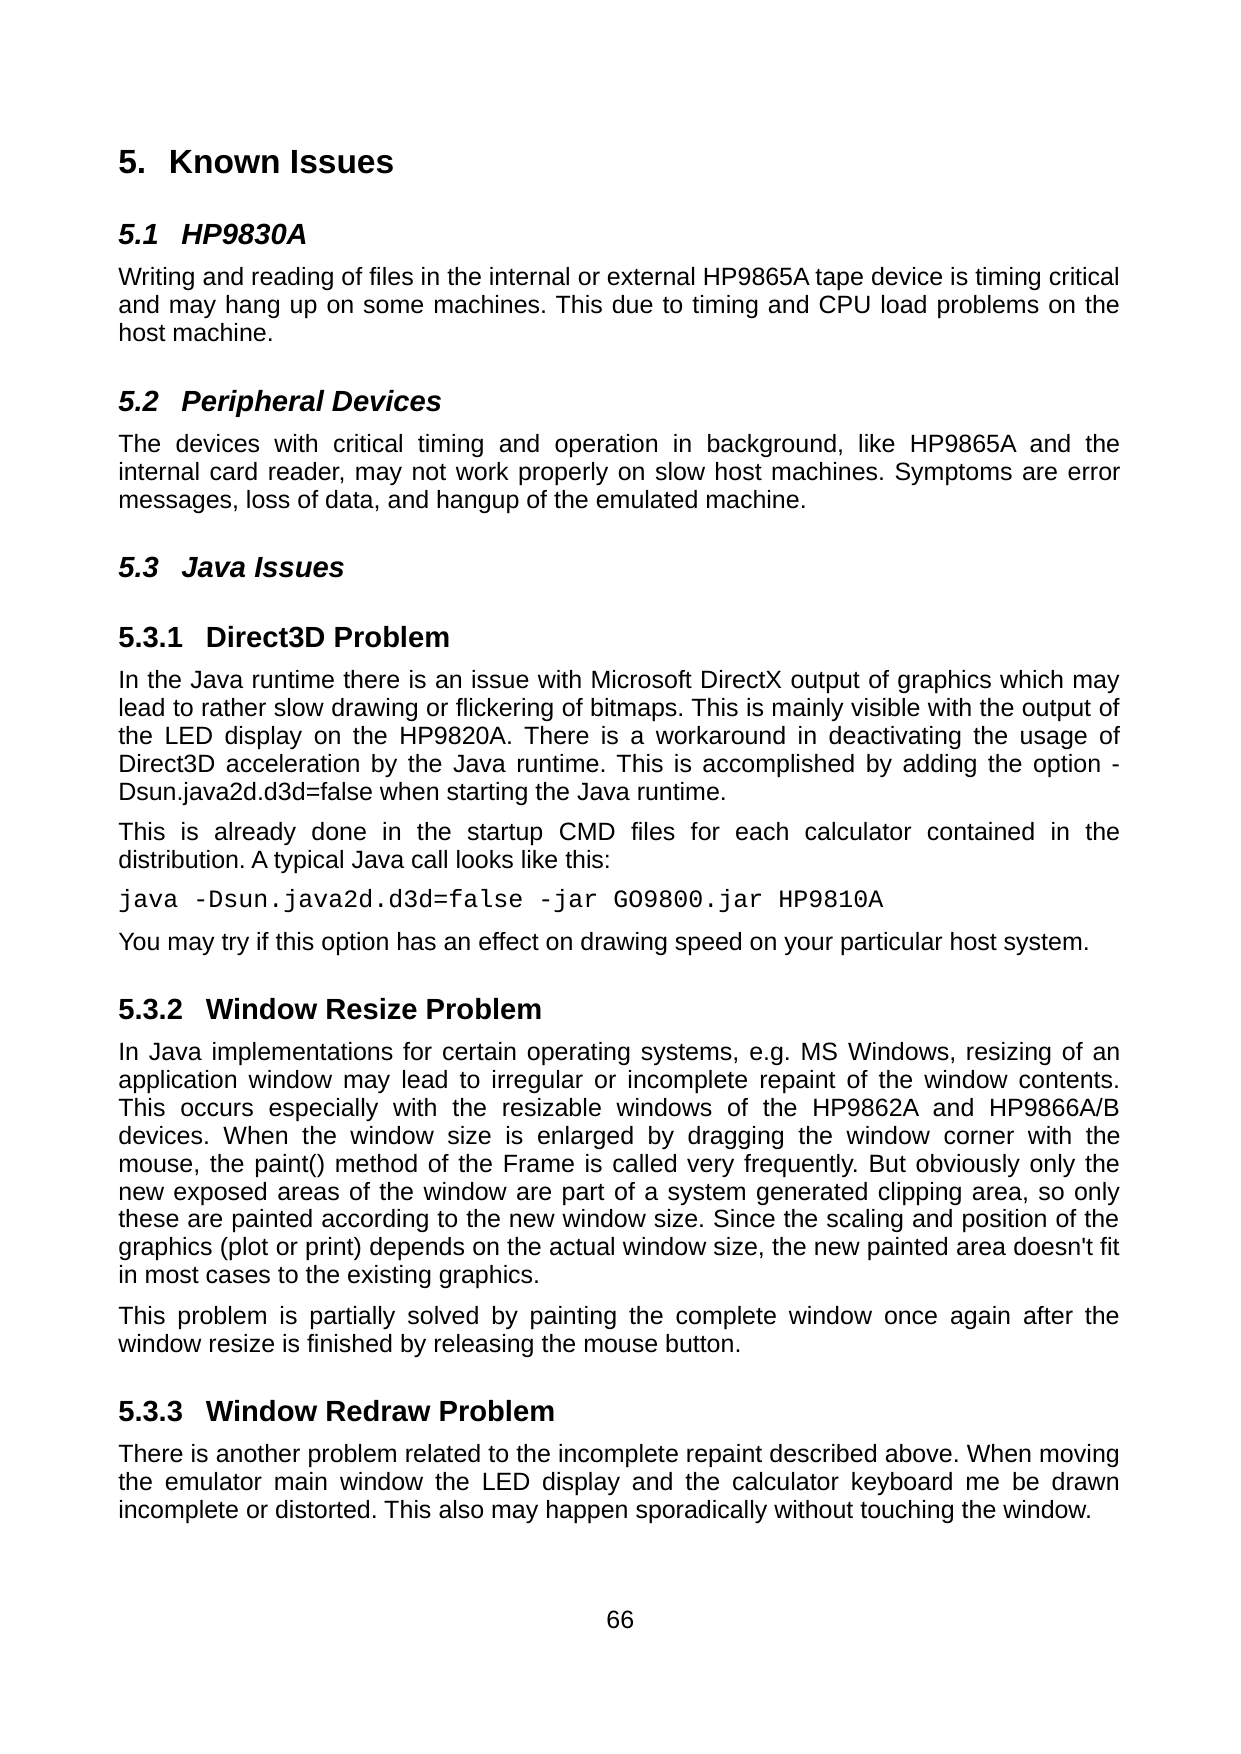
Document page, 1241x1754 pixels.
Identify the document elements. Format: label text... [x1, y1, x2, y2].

text Writing and reading of files in the internal or external HP9865A tape device is timing critical and may hang up on some machines. This due to timing and CPU load problems on the host machine. [118, 263, 1122, 347]
text This is already done in the startup CMD files for each calculator contained in the distribution. A typical Java call looks like this: [118, 818, 1122, 874]
subtitle Java Issues [118, 551, 1122, 583]
text There is another problem related to the incomplete repaint described above. When moving the emulator main window the LED display and the calculator keyboard me be drawn incomplete or distorted. This also may happen sporadically without touching the window. [118, 1440, 1122, 1524]
text This problem is partially solved by painting the complete window once again after the window resize is finished by releasing the mouse button. [118, 1302, 1122, 1357]
subtitle Window Resize Problem [118, 993, 1122, 1025]
subtitle Direct3D Problem [118, 621, 1122, 653]
text You may try if this option has an effect on drawing speed on your particular host system. [118, 927, 1122, 955]
subtitle HP9830A [118, 218, 1122, 251]
text In Java implementations for certain operating systems, e.g. MS Windows, resizing of an application window may lead to irregular or incomplete repaint of the window contents. This occurs especially with the resizable windows of the HP9862A and HP9866A/B devices. When the window size is enlarged by dragging the window corner with the mouse, the paint() method of the Frame is called very frequently. But obviously only the new exposed areas of the window are part of a system generated clipping area, so only these are painted according to the new window size. Since the scaling and position of the graphics (plot or print) depends on the actual window size, the new painted area doesn't fit in most cases to the existing graphics. [118, 1038, 1122, 1289]
subtitle Window Redraw Problem [118, 1395, 1122, 1427]
subtitle Known Issues [118, 143, 1122, 181]
text The devices with critical timing and operation in background, like HP9865A and the internal card reader, may not work properly on slow host machines. Symptoms are error messages, loss of data, and hangup of the emulated machine. [118, 429, 1122, 513]
text In the Java runtime there is an issue with Microsoft DirectX output of graphics which may lead to rather slow drawing or flickering of bitmaps. This is mainly visible with the output of the LED display on the HP9820A. There is a workaround in deactivating the usage of Direct3D acceleration by the Java runtime. This is accomplished by adding the option -Dsun.java2d.d3d=false when starting the Java runtime. [118, 666, 1122, 806]
subtitle Peripheral Devices [118, 384, 1122, 417]
text java -Dsun.java2d.d3d=false -jar GO9800.jar HP9810A [118, 886, 1122, 915]
